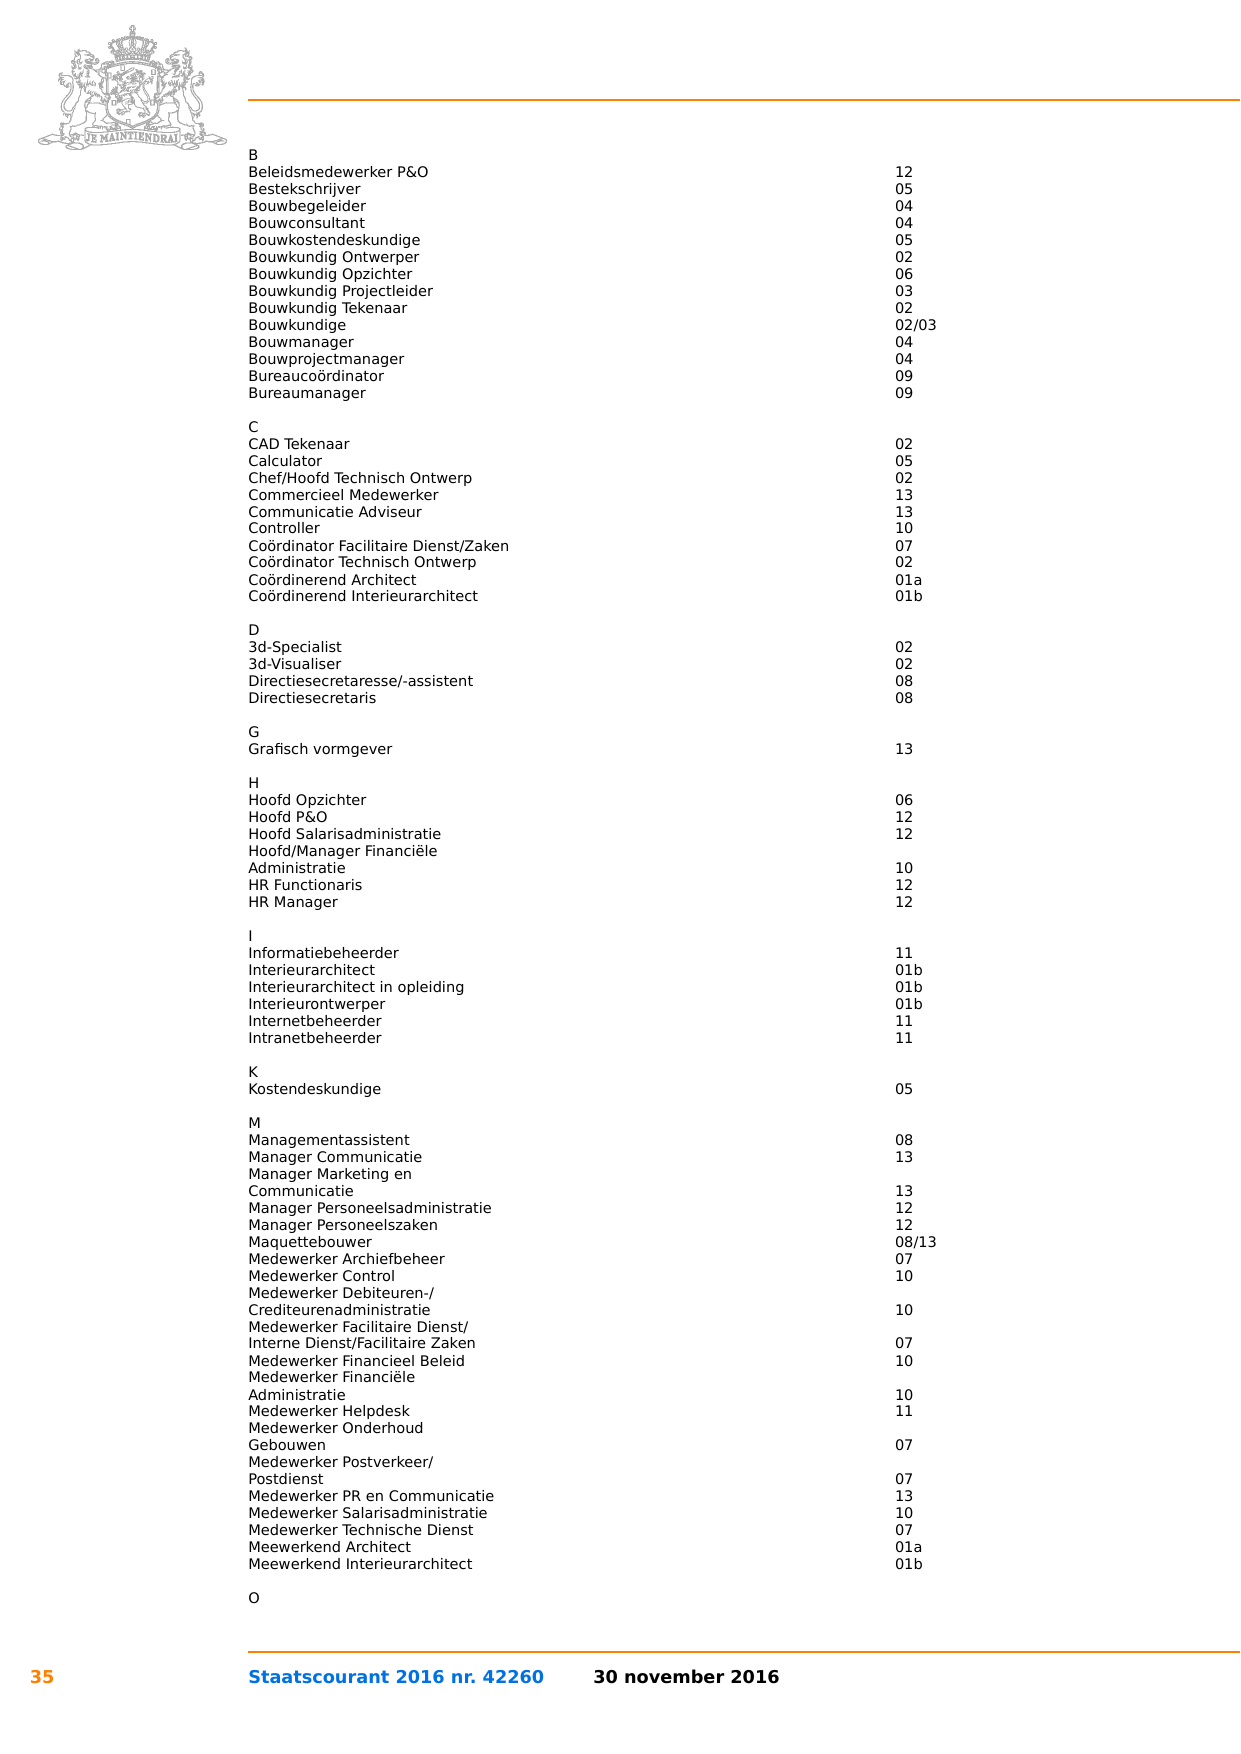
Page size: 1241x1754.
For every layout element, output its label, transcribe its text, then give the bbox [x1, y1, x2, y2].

table_cell 10 [889, 1505, 1163, 1522]
table_cell 07 [889, 1437, 1163, 1454]
table_cell 05 [889, 453, 1163, 469]
table_cell 12 [889, 164, 1163, 181]
table_cell Gebouwen [248, 1437, 889, 1454]
table_cell Hoofd P&O [248, 809, 889, 826]
table_cell [889, 130, 1163, 147]
table_cell Medewerker Control [248, 1268, 889, 1284]
table_cell 01b [889, 979, 1163, 996]
table_cell Bestekschrijver [248, 181, 889, 198]
table_cell 13 [889, 1149, 1163, 1166]
table_cell 01b [889, 1556, 1163, 1573]
table_cell 02/03 [889, 317, 1163, 334]
table_cell CAD Tekenaar [248, 436, 889, 452]
table_cell [889, 1319, 1163, 1335]
table_cell Manager Communicatie [248, 1149, 889, 1166]
table_cell 13 [889, 486, 1163, 503]
table_cell Administratie [248, 1386, 889, 1403]
table_cell 12 [889, 809, 1163, 826]
table_cell [889, 775, 1163, 792]
table_cell 02 [889, 656, 1163, 673]
table_cell K [248, 1064, 889, 1081]
table_cell [889, 1590, 1163, 1607]
table_cell [248, 402, 889, 418]
table_cell HR Manager [248, 894, 889, 911]
table_cell HR Functionaris [248, 877, 889, 894]
table_cell 02 [889, 554, 1163, 571]
table_cell [889, 605, 1163, 622]
table_cell [248, 911, 889, 928]
table_cell Medewerker Helpdesk [248, 1403, 889, 1420]
table_cell Meewerkend Architect [248, 1539, 889, 1556]
table_cell 01b [889, 588, 1163, 605]
table_cell [889, 1115, 1163, 1132]
table_cell Medewerker Onderhoud [248, 1420, 889, 1437]
table_cell 08/13 [889, 1234, 1163, 1251]
table_cell Medewerker Postverkeer/ [248, 1454, 889, 1471]
table_cell Internetbeheerder [248, 1013, 889, 1030]
table_cell Bureaucoördinator [248, 368, 889, 384]
table_cell 06 [889, 266, 1163, 283]
table_cell Manager Marketing en [248, 1166, 889, 1183]
table_cell 07 [889, 1251, 1163, 1267]
table_cell C [248, 419, 889, 436]
table_cell [889, 911, 1163, 928]
table_cell Interieurontwerper [248, 996, 889, 1013]
table_cell 08 [889, 1132, 1163, 1149]
table_cell Medewerker Facilitaire Dienst/ [248, 1319, 889, 1335]
table_cell Medewerker Financiële [248, 1369, 889, 1386]
table_cell 06 [889, 792, 1163, 809]
table_cell [889, 1064, 1163, 1081]
table_cell Coördinerend Interieurarchitect [248, 588, 889, 605]
table_cell 12 [889, 1217, 1163, 1233]
table_cell Interne Dienst/Facilitaire Zaken [248, 1335, 889, 1352]
table_cell Controller [248, 520, 889, 537]
table_cell [889, 147, 1163, 164]
table_cell Directiesecretaris [248, 690, 889, 707]
table_cell 05 [889, 181, 1163, 198]
table_cell 12 [889, 877, 1163, 894]
table_cell Informatiebeheerder [248, 945, 889, 962]
table_cell Medewerker Technische Dienst [248, 1522, 889, 1539]
table_cell [248, 758, 889, 775]
table_cell 07 [889, 538, 1163, 554]
table_cell [889, 928, 1163, 945]
table_cell Hoofd/Manager Financiële [248, 843, 889, 860]
table_cell [889, 1166, 1163, 1183]
table_cell Manager Personeelsadministratie [248, 1200, 889, 1217]
table_cell 11 [889, 1403, 1163, 1420]
table_cell 10 [889, 1301, 1163, 1318]
table_cell Postdienst [248, 1471, 889, 1488]
table_cell H [248, 775, 889, 792]
table_cell Bouwkundig Ontwerper [248, 249, 889, 266]
table_cell I [248, 928, 889, 945]
table_cell 11 [889, 1030, 1163, 1047]
table_cell 12 [889, 1200, 1163, 1217]
table_cell [248, 1573, 889, 1590]
table_cell 03 [889, 283, 1163, 300]
table_cell [889, 758, 1163, 775]
table_cell Maquettebouwer [248, 1234, 889, 1251]
picture [38, 25, 227, 150]
table_cell 13 [889, 504, 1163, 520]
table_cell Beleidsmedewerker P&O [248, 164, 889, 181]
table_cell [889, 1098, 1163, 1115]
table_cell 08 [889, 690, 1163, 707]
table_cell Chef/Hoofd Technisch Ontwerp [248, 470, 889, 486]
table_cell Medewerker Salarisadministratie [248, 1505, 889, 1522]
table_cell 07 [889, 1471, 1163, 1488]
table_cell Bouwbegeleider [248, 198, 889, 215]
table_cell 10 [889, 1268, 1163, 1284]
table_cell Administratie [248, 860, 889, 877]
table_cell 01a [889, 571, 1163, 588]
table_cell Meewerkend Interieurarchitect [248, 1556, 889, 1573]
table_cell 04 [889, 351, 1163, 368]
table_cell Medewerker Archiefbeheer [248, 1251, 889, 1267]
table_cell 13 [889, 1488, 1163, 1505]
table_cell Medewerker PR en Communicatie [248, 1488, 889, 1505]
table_cell Intranetbeheerder [248, 1030, 889, 1047]
table_cell 04 [889, 334, 1163, 351]
table_cell 3d-Specialist [248, 639, 889, 656]
table_cell 01a [889, 1539, 1163, 1556]
table_cell [889, 724, 1163, 741]
table_cell 10 [889, 860, 1163, 877]
table_cell Crediteurenadministratie [248, 1301, 889, 1318]
table_cell 13 [889, 1183, 1163, 1199]
table_cell 07 [889, 1522, 1163, 1539]
table_cell 04 [889, 198, 1163, 215]
table_cell [889, 1454, 1163, 1471]
table_cell Managementassistent [248, 1132, 889, 1149]
table_cell [248, 605, 889, 622]
table_cell Bouwkundig Tekenaar [248, 300, 889, 317]
table_cell 11 [889, 945, 1163, 962]
table_cell 08 [889, 673, 1163, 690]
table_cell Interieurarchitect in opleiding [248, 979, 889, 996]
table_cell 07 [889, 1335, 1163, 1352]
table_cell Coördinerend Architect [248, 571, 889, 588]
table_cell [248, 707, 889, 724]
table_cell Coördinator Technisch Ontwerp [248, 554, 889, 571]
table_cell 02 [889, 300, 1163, 317]
table_cell [889, 402, 1163, 418]
table_cell [889, 1047, 1163, 1064]
table_cell Bouwkostendeskundige [248, 232, 889, 249]
table_cell 05 [889, 1081, 1163, 1098]
table_cell Grafisch vormgever [248, 741, 889, 758]
table_cell 05 [889, 232, 1163, 249]
table_cell [889, 1285, 1163, 1301]
table_cell O [248, 1590, 889, 1607]
table_cell [889, 622, 1163, 639]
table_cell Hoofd Salarisadministratie [248, 826, 889, 843]
table_cell 09 [889, 385, 1163, 402]
table_cell [889, 419, 1163, 436]
table_cell Directiesecretaresse/-assistent [248, 673, 889, 690]
table_cell Bouwconsultant [248, 215, 889, 232]
table_cell Medewerker Financieel Beleid [248, 1353, 889, 1369]
table_cell Coördinator Facilitaire Dienst/Zaken [248, 538, 889, 554]
table_cell D [248, 622, 889, 639]
table_cell 3d-Visualiser [248, 656, 889, 673]
table_cell M [248, 1115, 889, 1132]
table_cell 12 [889, 826, 1163, 843]
table_cell 02 [889, 436, 1163, 452]
table_cell Commercieel Medewerker [248, 486, 889, 503]
table_cell Bouwkundig Projectleider [248, 283, 889, 300]
table_cell [248, 130, 889, 147]
table_cell Kostendeskundige [248, 1081, 889, 1098]
table_cell 09 [889, 368, 1163, 384]
table_cell 01b [889, 962, 1163, 979]
table_cell 10 [889, 1353, 1163, 1369]
table_cell 01b [889, 996, 1163, 1013]
table_cell 11 [889, 1013, 1163, 1030]
table_cell [889, 1420, 1163, 1437]
table_cell Medewerker Debiteuren-/ [248, 1285, 889, 1301]
table_cell Bouwkundig Opzichter [248, 266, 889, 283]
table_cell [248, 1047, 889, 1064]
table_cell 10 [889, 520, 1163, 537]
table_cell Bureaumanager [248, 385, 889, 402]
table_cell Bouwprojectmanager [248, 351, 889, 368]
table_cell 04 [889, 215, 1163, 232]
table_cell 02 [889, 639, 1163, 656]
table_cell Manager Personeelszaken [248, 1217, 889, 1233]
table_cell [248, 1098, 889, 1115]
table_cell 02 [889, 249, 1163, 266]
table_cell 02 [889, 470, 1163, 486]
table_cell [889, 1369, 1163, 1386]
table_cell B [248, 147, 889, 164]
table_cell [889, 1573, 1163, 1590]
table_cell Interieurarchitect [248, 962, 889, 979]
table_cell 12 [889, 894, 1163, 911]
table_cell 13 [889, 741, 1163, 758]
table_cell Hoofd Opzichter [248, 792, 889, 809]
table_cell Bouwmanager [248, 334, 889, 351]
table_cell Calculator [248, 453, 889, 469]
table_cell [889, 843, 1163, 860]
table_cell Communicatie [248, 1183, 889, 1199]
table_cell 10 [889, 1386, 1163, 1403]
table_cell Bouwkundige [248, 317, 889, 334]
table_cell [889, 707, 1163, 724]
table_cell Communicatie Adviseur [248, 504, 889, 520]
table_cell G [248, 724, 889, 741]
